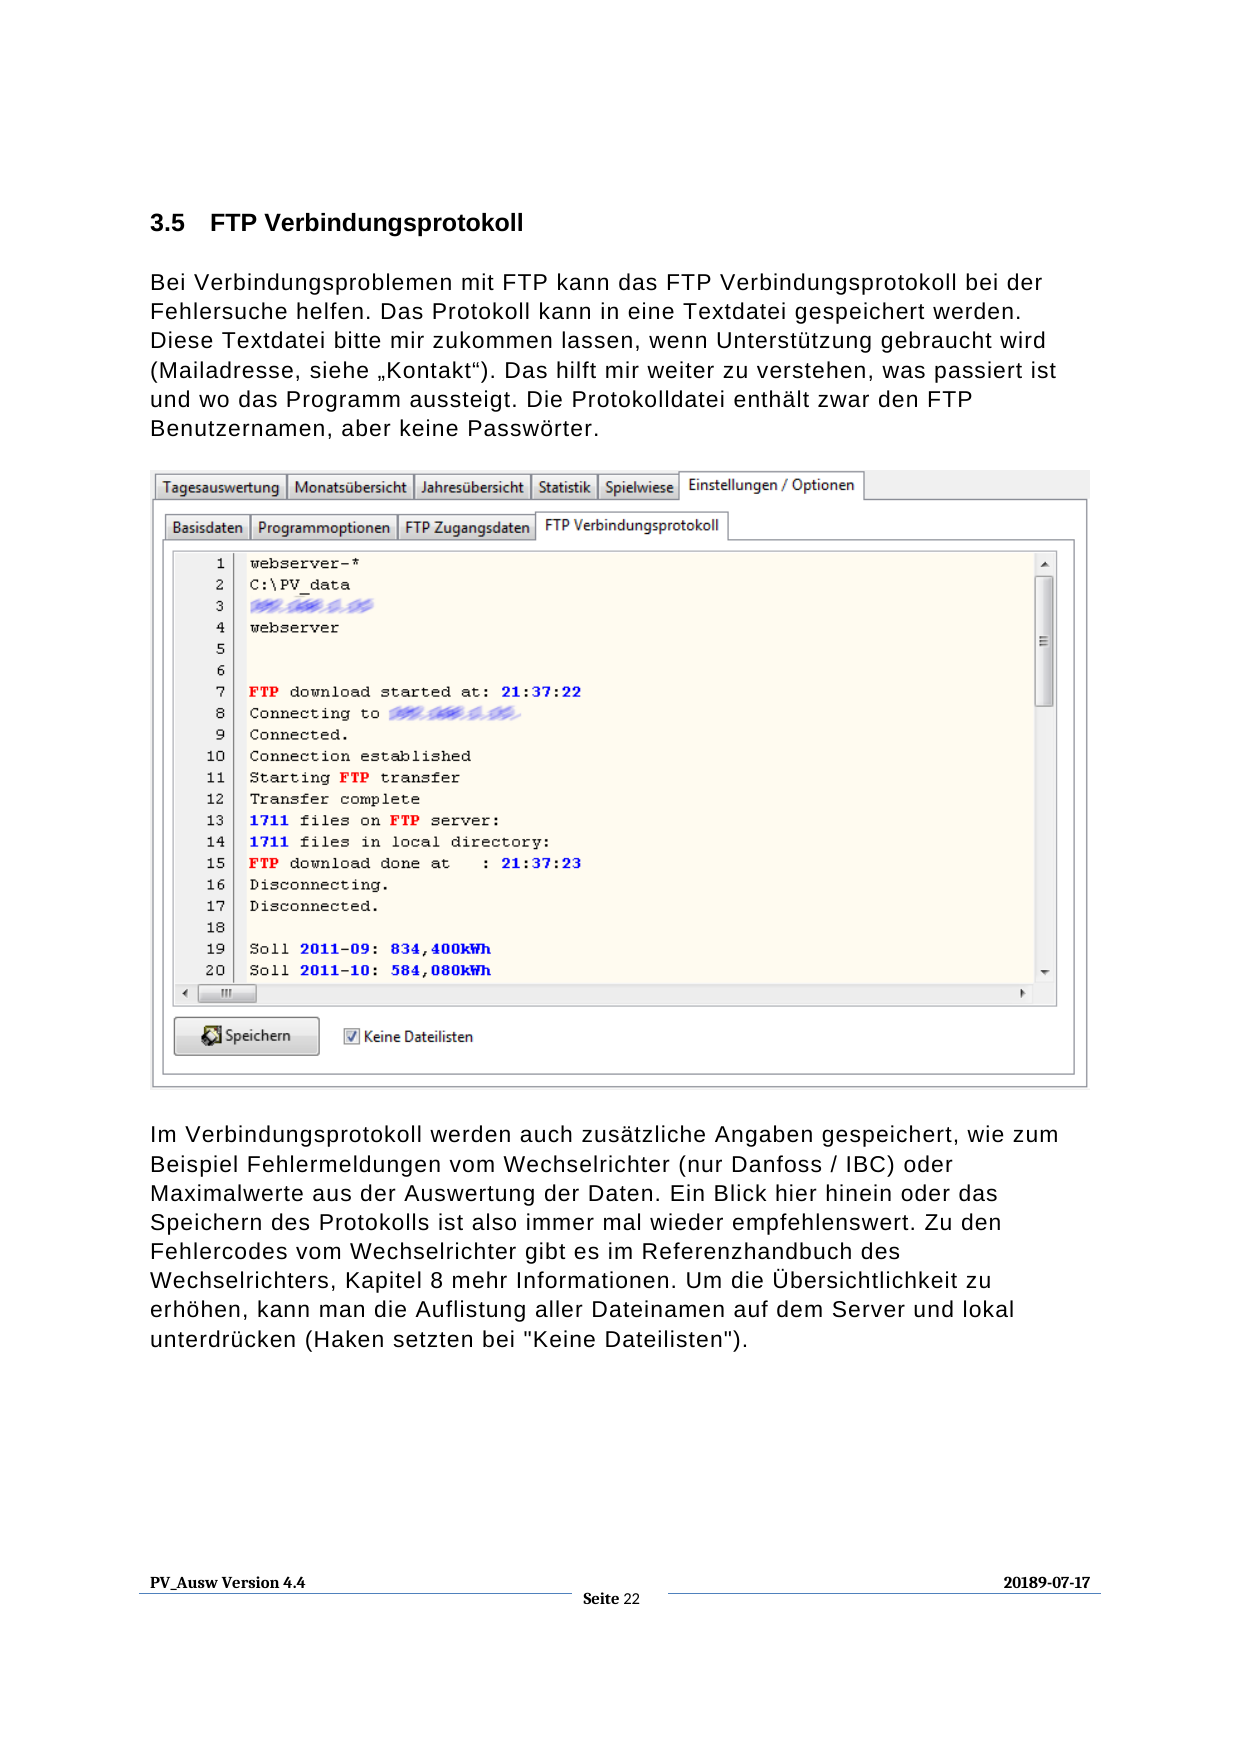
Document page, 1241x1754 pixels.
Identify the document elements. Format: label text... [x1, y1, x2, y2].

text Im Verbindungsprotokoll werden auch zusätzliche Angaben gespeichert, wie zum Beispiel Fehlermeldungen vom Wechselrichter (nur Danfoss / IBC) oder Maximalwerte aus der Auswertung der Daten. Ein Blick hier hinein oder das Speichern des Protokolls ist also immer mal wieder empfehlenswert. Zu den Fehlercodes vom Wechselrichter gibt es im Referenzhandbuch des Wechselrichters, Kapitel 8 mehr Informationen. Um die Übersichtlichkeit zu erhöhen, kann man die Auflistung aller Dateinamen auf dem Server und lokal unterdrücken (Haken setzten bei "Keine Dateilisten"). [150, 1119, 1090, 1352]
picture [150, 470, 1090, 1090]
subtitle FTP Verbindungsprotokoll [150, 208, 1090, 237]
text Bei Verbindungsproblemen mit FTP kann das FTP Verbindungsprotokoll bei der Fehlersuche helfen. Das Protokoll kann in eine Textdatei gespeichert werden. Diese Textdatei bitte mir zukommen lassen, wenn Unterstützung gebraucht wird (Mailadresse, siehe „Kontakt“). Das hilft mir weiter zu verstehen, was passiert ist und wo das Programm aussteigt. Die Protokolldatei enthält zwar den FTP Benutzernamen, aber keine Passwörter. [150, 266, 1090, 441]
